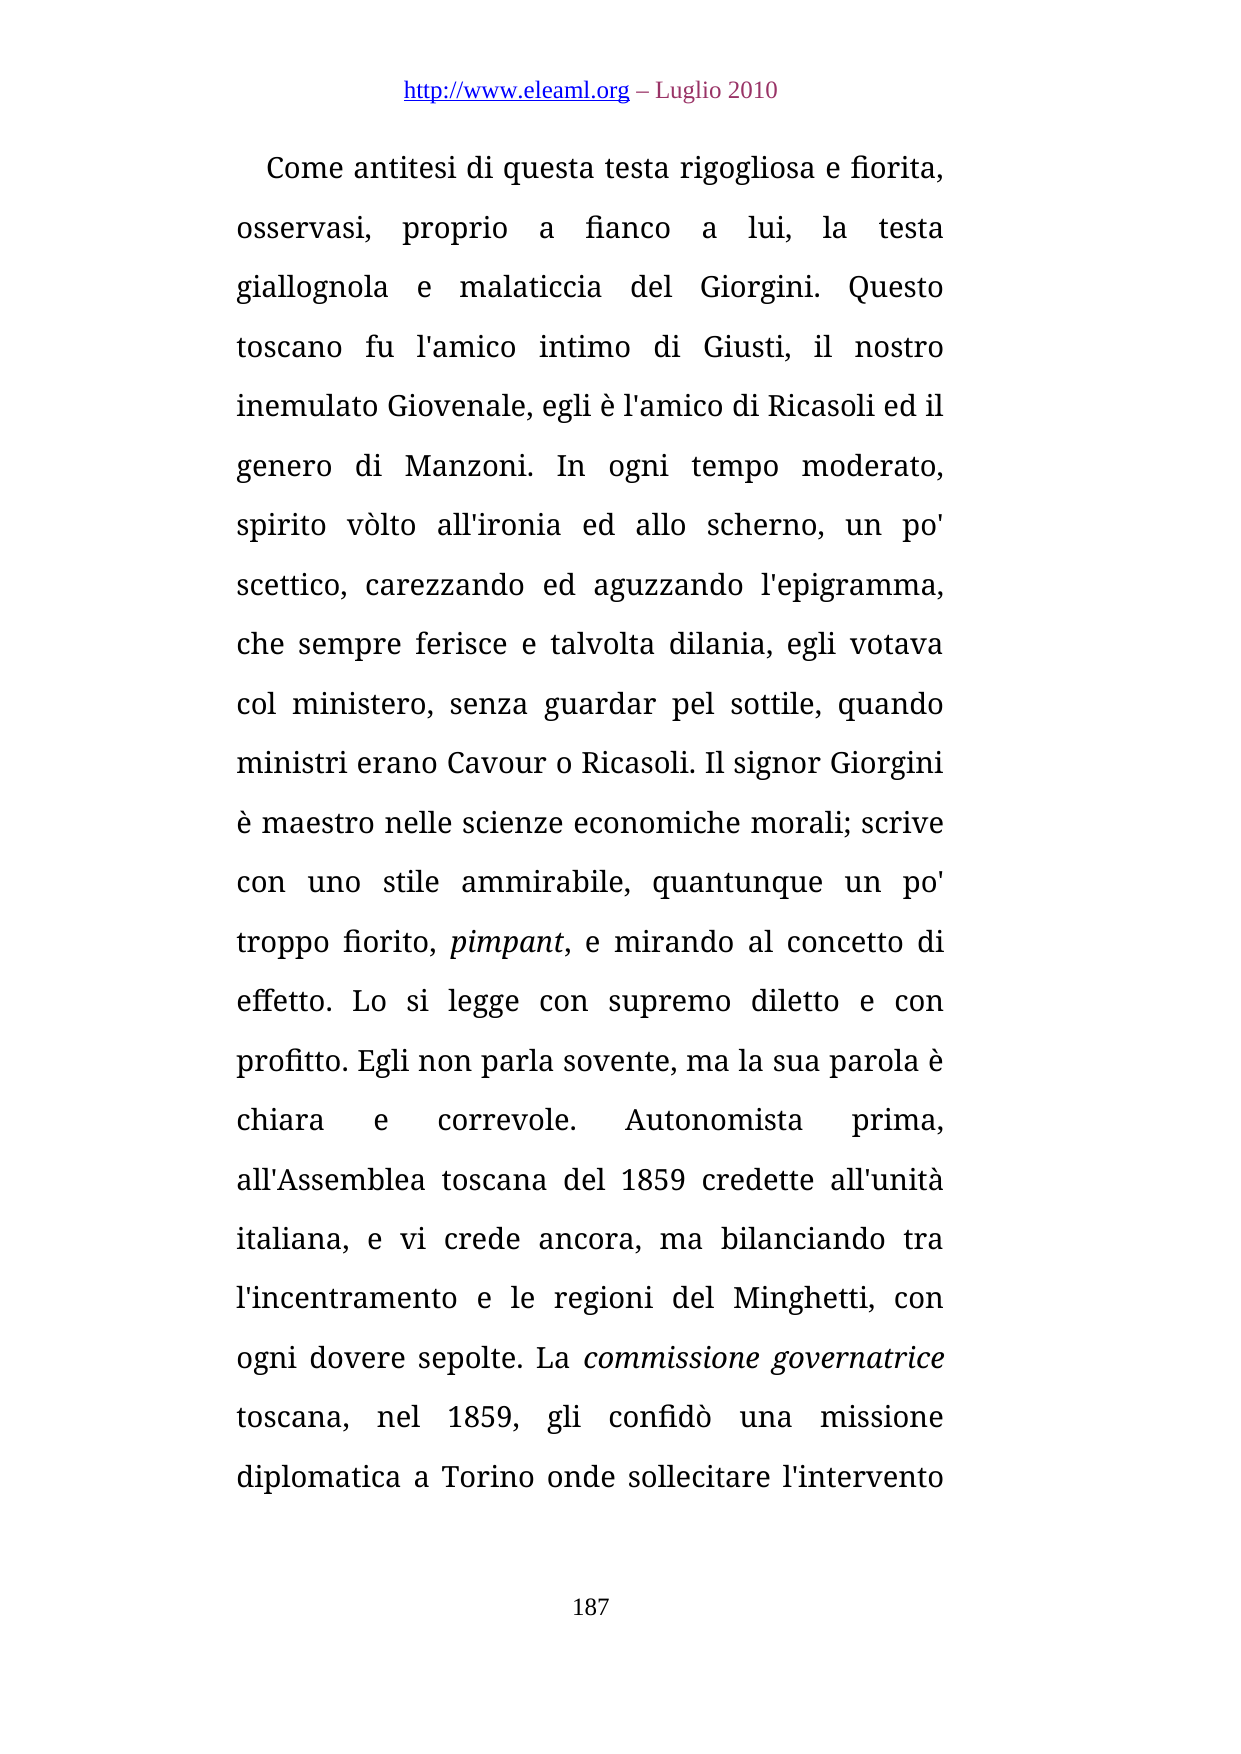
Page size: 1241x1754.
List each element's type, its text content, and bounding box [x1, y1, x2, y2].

text Come antitesi di questa testa rigogliosa e fiorita, osservasi, proprio a fianco a lui, la testa giallognola e malaticcia del Giorgini. Questo toscano fu l'amico intimo di Giusti, il nostro inemulato Giovenale, egli è l'amico di Ricasoli ed il genero di Manzoni. In ogni tempo moderato, spirito vòlto all'ironia ed allo scherno, un po' scettico, carezzando ed aguzzando l'epigramma, che sempre ferisce e talvolta dilania, egli votava col ministero, senza guardar pel sottile, quando ministri erano Cavour o Ricasoli. Il signor Giorgini è maestro nelle scienze economiche morali; scrive con uno stile ammirabile, quantunque un po' troppo fiorito, pimpant, e mirando al concetto di effetto. Lo si legge con supremo diletto e con profitto. Egli non parla sovente, ma la sua parola è chiara e correvole. Autonomista prima, all'Assemblea toscana del 1859 credette all'unità italiana, e vi crede ancora, ma bilanciando tra l'incentramento e le regioni del Minghetti, con ogni dovere sepolte. La commissione governatrice toscana, nel 1859, gli confidò una missione diplomatica a Torino onde sollecitare l'intervento [236, 148, 945, 1496]
